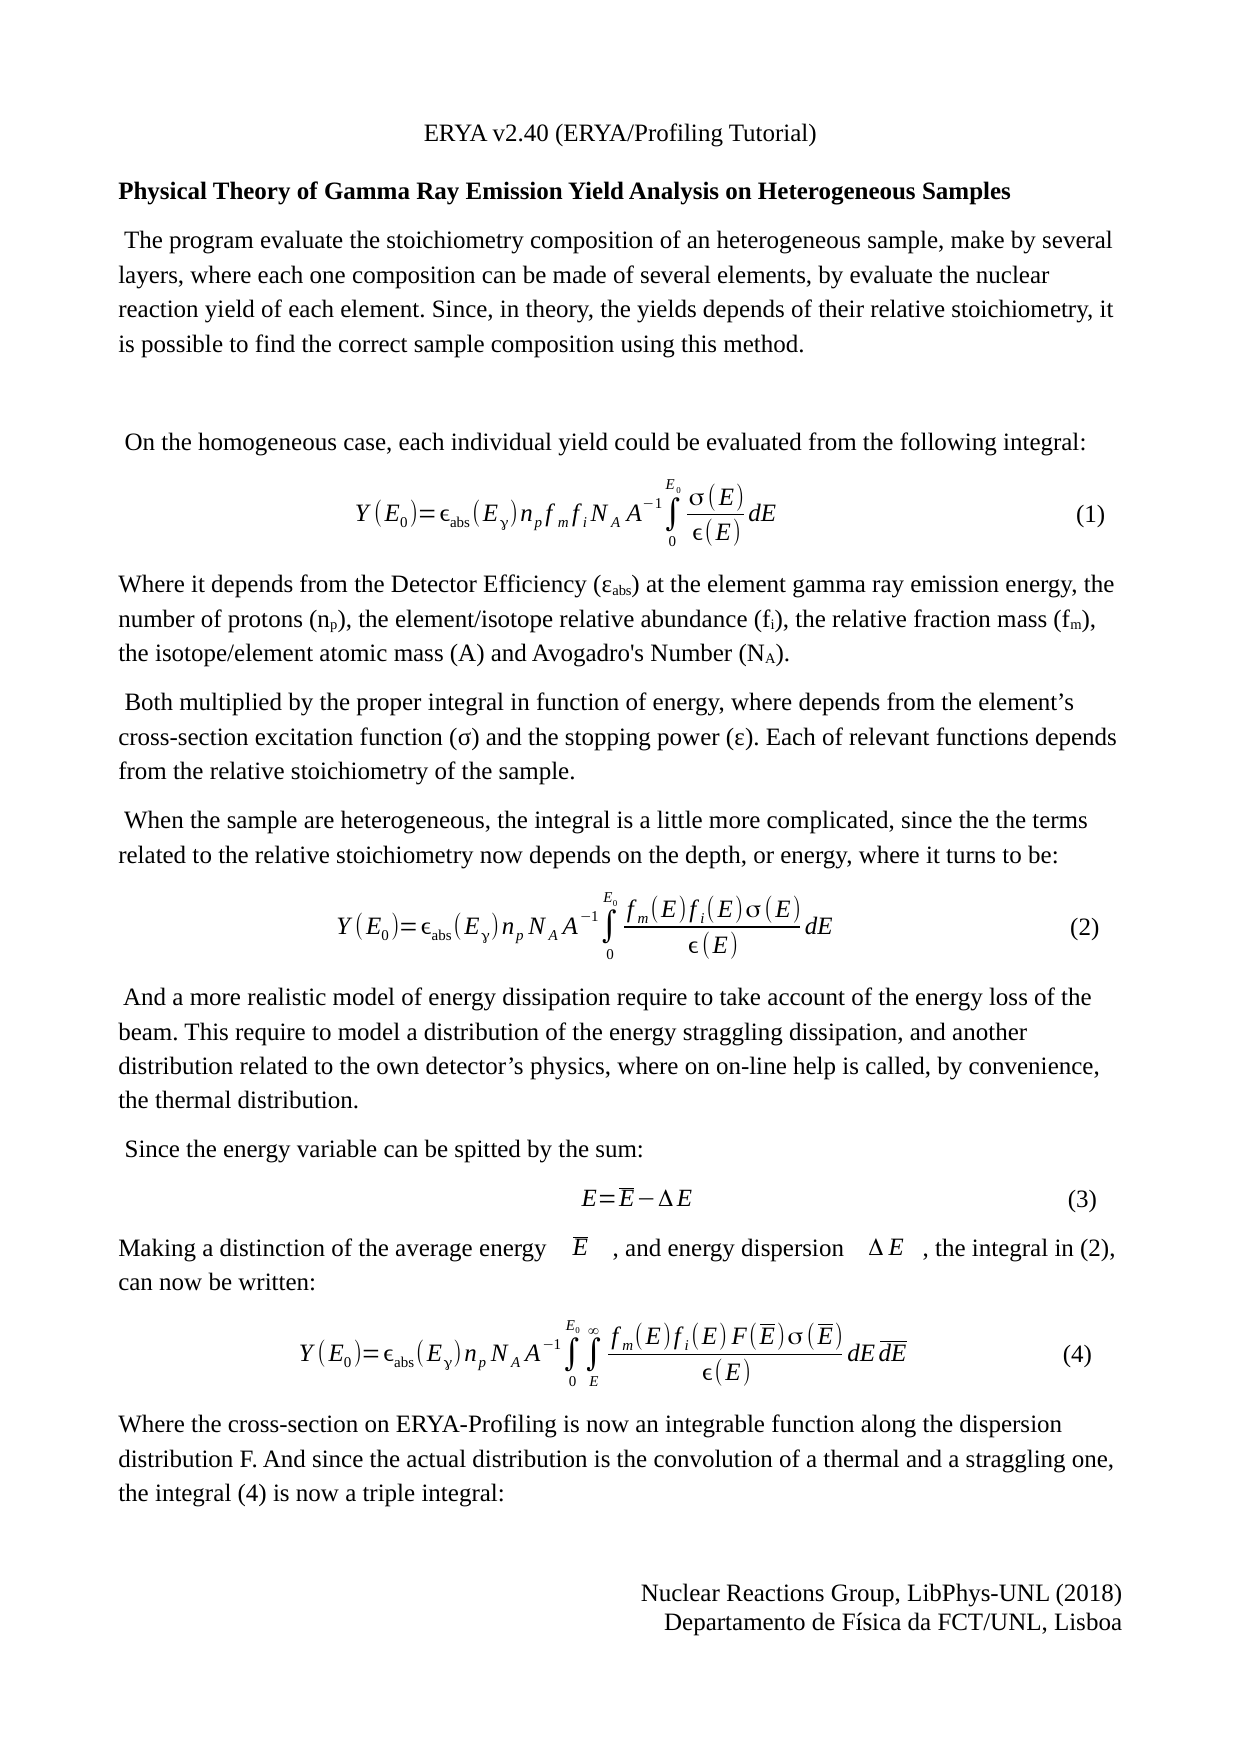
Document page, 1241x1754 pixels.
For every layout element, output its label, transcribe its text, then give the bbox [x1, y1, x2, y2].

text And a more realistic model of energy dissipation require to take account of the energy loss of the beam. This require to model a distribution of the energy straggling dissipation, and another distribution related to the own detector’s physics, where on on-line help is called, by convenience, the thermal distribution. [118, 982, 1122, 1114]
text (3) [118, 1184, 1122, 1212]
text On the homogeneous case, each individual yield could be evaluated from the following integral: [118, 427, 1122, 456]
text (2) [118, 889, 1122, 962]
text Where the cross-section on ERYA-Profiling is now an integrable function along the dispersion distribution F. And since the actual distribution is the convolution of a thermal and a straggling one, the integral (4) is now a triple integral: [118, 1409, 1122, 1507]
text The program evaluate the stoichiometry composition of an heterogeneous sample, make by several layers, where each one composition can be made of several elements, by evaluate the nuclear reaction yield of each element. Since, in theory, the yields depends of their relative stoichiometry, it is possible to find the correct sample composition using this method. [118, 225, 1122, 358]
text Since the energy variable can be spitted by the sum: [118, 1134, 1122, 1163]
text (4) [118, 1316, 1122, 1389]
text Making a distinction of the average energy , and energy dispersion , the integral in (2), can now be written: [118, 1233, 1122, 1296]
text Both multiplied by the proper integral in function of energy, where depends from the element’s cross-section excitation function (σ) and the stopping power (ε). Each of relevant functions depends from the relative stoichiometry of the sample. [118, 687, 1122, 785]
text (1) [118, 476, 1122, 549]
text Where it depends from the Detector Efficiency (εabs) at the element gamma ray emission energy, the number of protons (np), the element/isotope relative abundance (fi), the relative fraction mass (fm), the isotope/element atomic mass (A) and Avogadro's Number (NA). [118, 569, 1122, 667]
text Physical Theory of Gamma Ray Emission Yield Analysis on Heterogeneous Samples [118, 176, 1122, 205]
text When the sample are heterogeneous, the integral is a little more complicated, since the the terms related to the relative stoichiometry now depends on the depth, or energy, where it turns to be: [118, 805, 1122, 868]
